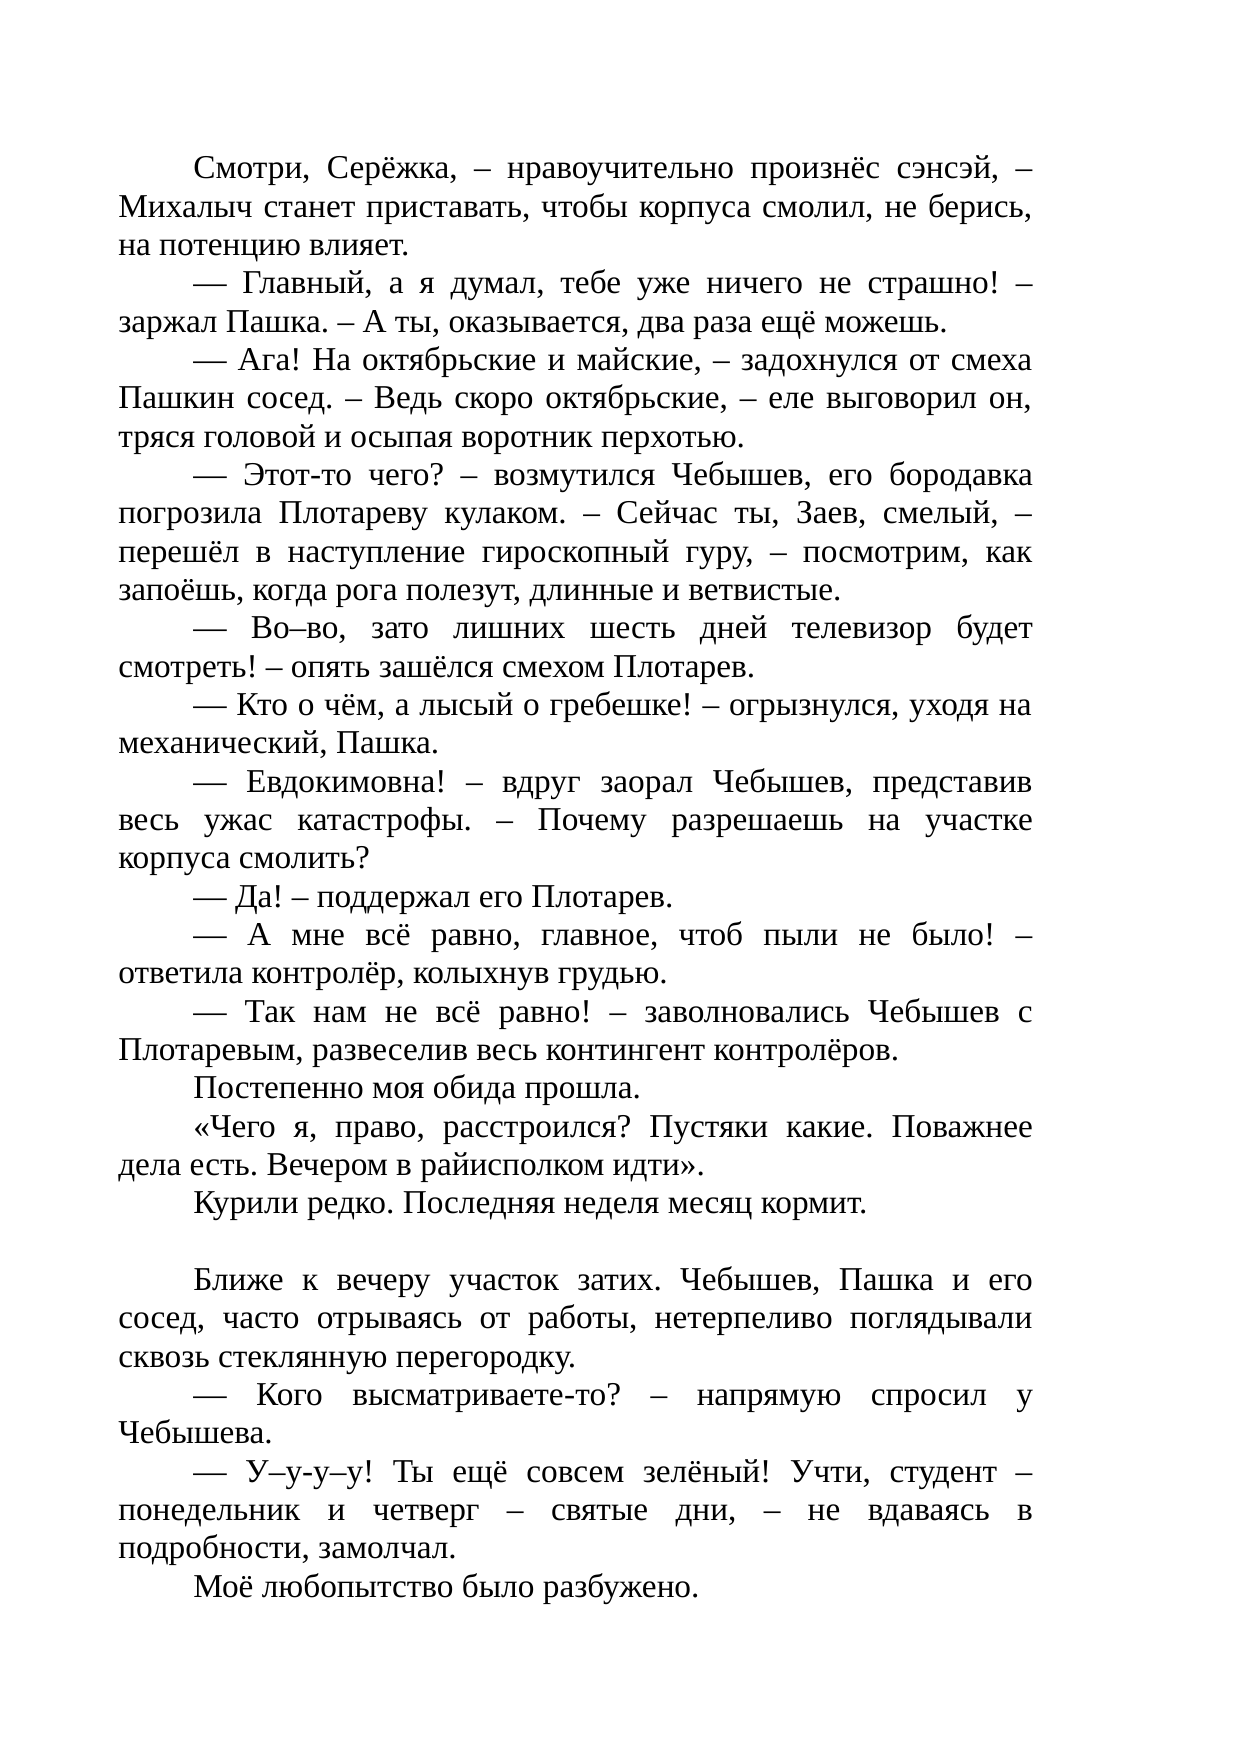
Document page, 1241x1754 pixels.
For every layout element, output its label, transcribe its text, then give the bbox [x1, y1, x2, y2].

text — Евдокимовна! – вдруг заорал Чебышев, представив весь ужас катастрофы. – Почему разрешаешь на участке корпуса смолить? [118, 761, 1033, 876]
text — Главный, а я думал, тебе уже ничего не страшно! – заржал Пашка. – А ты, оказывается, два раза ещё можешь. [118, 263, 1033, 339]
text — Да! – поддержал его Плотарев. [118, 876, 1033, 914]
text — Так нам не всё равно! – заволновались Чебышев с Плотаревым, развеселив весь контингент контролёров. [118, 991, 1033, 1068]
text «Чего я, право, расстроился? Пустяки какие. Поважнее дела есть. Вечером в райисполком идти». [118, 1106, 1033, 1183]
text — Этот‑то чего? – возмутился Чебышев, его бородавка погрозила Плотареву кулаком. – Сейчас ты, Заев, смелый, – перешёл в наступление гироскопный гуру, – посмотрим, как запоёшь, когда рога полезут, длинные и ветвистые. [118, 454, 1033, 608]
text Моё любопытство было разбужено. [118, 1566, 1033, 1604]
text — Кого высматриваете‑то? – напрямую спросил у Чебышева. [118, 1374, 1033, 1451]
text — Кто о чём, а лысый о гребешке! – огрызнулся, уходя на механический, Пашка. [118, 684, 1033, 761]
text Курили редко. Последняя неделя месяц кормит. [118, 1183, 1033, 1221]
text Постепенно моя обида прошла. [118, 1068, 1033, 1106]
text — Ага! На октябрьские и майские, – задохнулся от смеха Пашкин сосед. – Ведь скоро октябрьские, – еле выговорил он, тряся головой и осыпая воротник перхотью. [118, 339, 1033, 454]
text — У–у-у–у! Ты ещё совсем зелёный! Учти, студент – понедельник и четверг – святые дни, – не вдаваясь в подробности, замолчал. [118, 1451, 1033, 1566]
text — Во–во, зато лишних шесть дней телевизор будет смотреть! – опять зашёлся смехом Плотарев. [118, 608, 1033, 684]
text Ближе к вечеру участок затих. Чебышев, Пашка и его сосед, часто отрываясь от работы, нетерпеливо поглядывали сквозь стеклянную перегородку. [118, 1259, 1033, 1374]
text Смотри, Серёжка, – нравоучительно произнёс сэнсэй, – Михалыч станет приставать, чтобы корпуса смолил, не берись, на потенцию влияет. [118, 148, 1033, 263]
text — А мне всё равно, главное, чтоб пыли не было! – ответила контролёр, колыхнув грудью. [118, 914, 1033, 991]
